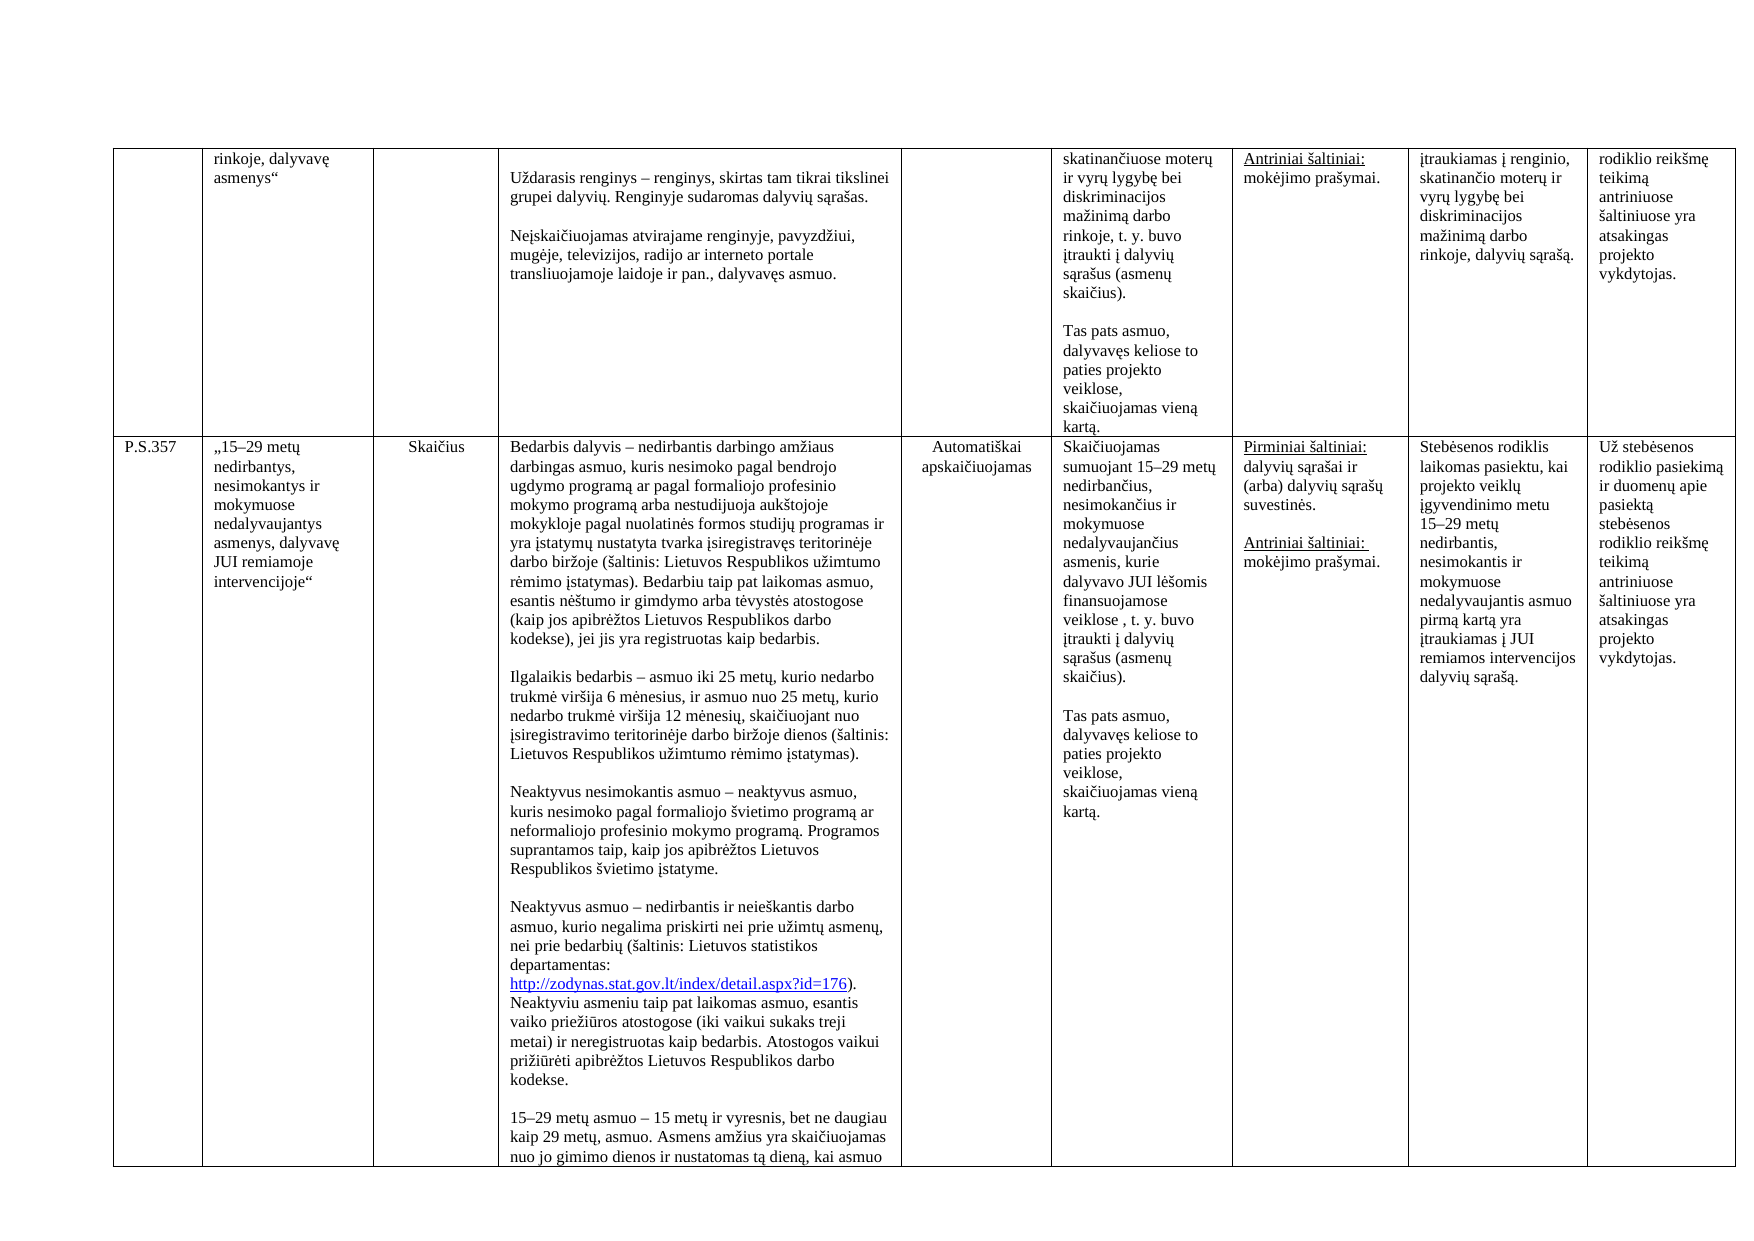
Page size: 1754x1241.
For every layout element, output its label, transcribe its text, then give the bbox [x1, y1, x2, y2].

table_cell Skaičius [374, 437, 498, 1166]
table_cell skatinančiuose moterų ir vyrų lygybę bei diskriminacijos mažinimą darbo rinkoje, t. y. buvo įtraukti į dalyvių sąrašus (asmenų skaičius). Tas pats asmuo, dalyvavęs keliose to paties projekto veiklose, skaičiuojamas vieną kartą. [1052, 149, 1232, 436]
table_cell Bedarbis dalyvis – nedirbantis darbingo amžiaus darbingas asmuo, kuris nesimoko pagal bendrojo ugdymo programą ar pagal formaliojo profesinio mokymo programą arba nestudijuoja aukštojoje mokykloje pagal nuolatinės formos studijų programas ir yra įstatymų nustatyta tvarka įsiregistravęs teritorinėje darbo biržoje (šaltinis: Lietuvos Respublikos užimtumo rėmimo įstatymas). Bedarbiu taip pat laikomas asmuo, esantis nėštumo ir gimdymo arba tėvystės atostogose (kaip jos apibrėžtos Lietuvos Respublikos darbo kodekse), jei jis yra registruotas kaip bedarbis. Ilgalaikis bedarbis – asmuo iki 25 metų, kurio nedarbo trukmė viršija 6 mėnesius, ir asmuo nuo 25 metų, kurio nedarbo trukmė viršija 12 mėnesių, skaičiuojant nuo įsiregistravimo teritorinėje darbo biržoje dienos (šaltinis: Lietuvos Respublikos užimtumo rėmimo įstatymas). Neaktyvus nesimokantis asmuo – neaktyvus asmuo, kuris nesimoko pagal formaliojo švietimo programą ar neformaliojo profesinio mokymo programą. Programos suprantamos taip, kaip jos apibrėžtos Lietuvos Respublikos švietimo įstatyme. Neaktyvus asmuo – nedirbantis ir neieškantis darbo asmuo, kurio negalima priskirti nei prie užimtų asmenų, nei prie bedarbių (šaltinis: Lietuvos statistikos departamentas: http://zodynas.stat.gov.lt/index/detail.aspx?id=176). Neaktyviu asmeniu taip pat laikomas asmuo, esantis vaiko priežiūros atostogose (iki vaikui sukaks treji metai) ir neregistruotas kaip bedarbis. Atostogos vaikui prižiūrėti apibrėžtos Lietuvos Respublikos darbo kodekse. 15–29 metų asmuo – 15 metų ir vyresnis, bet ne daugiau kaip 29 metų, asmuo. Asmens amžius yra skaičiuojamas nuo jo gimimo dienos ir nustatomas tą dieną, kai asmuo [499, 437, 901, 1166]
table_cell rodiklio reikšmę teikimą antriniuose šaltiniuose yra atsakingas projekto vykdytojas. [1588, 149, 1735, 436]
table_cell Pirminiai šaltiniai: dalyvių sąrašai ir (arba) dalyvių sąrašų suvestinės. Antriniai šaltiniai: mokėjimo prašymai. [1233, 437, 1408, 1166]
table_cell P.S.357 [114, 437, 202, 1166]
table_cell Stebėsenos rodiklis laikomas pasiektu, kai projekto veiklų įgyvendinimo metu 15–29 metų nedirbantis, nesimokantis ir mokymuose nedalyvaujantis asmuo pirmą kartą yra įtraukiamas į JUI remiamos intervencijos dalyvių sąrašą. [1409, 437, 1587, 1166]
table_cell Už stebėsenos rodiklio pasiekimą ir duomenų apie pasiektą stebėsenos rodiklio reikšmę teikimą antriniuose šaltiniuose yra atsakingas projekto vykdytojas. [1588, 437, 1735, 1166]
table_cell [114, 149, 202, 436]
table_cell [374, 149, 498, 436]
table_cell Uždarasis renginys – renginys, skirtas tam tikrai tikslinei grupei dalyvių. Renginyje sudaromas dalyvių sąrašas. Neįskaičiuojamas atvirajame renginyje, pavyzdžiui, mugėje, televizijos, radijo ar interneto portale transliuojamoje laidoje ir pan., dalyvavęs asmuo. [499, 149, 901, 436]
table_cell rinkoje, dalyvavę asmenys“ [203, 149, 373, 436]
table_cell [902, 149, 1051, 436]
table_cell Antriniai šaltiniai: mokėjimo prašymai. [1233, 149, 1408, 436]
table_cell „15–29 metų nedirbantys, nesimokantys ir mokymuose nedalyvaujantys asmenys, dalyvavę JUI remiamoje intervencijoje“ [203, 437, 373, 1166]
table_cell Skaičiuojamas sumuojant 15–29 metų nedirbančius, nesimokančius ir mokymuose nedalyvaujančius asmenis, kurie dalyvavo JUI lėšomis finansuojamose veiklose , t. y. buvo įtraukti į dalyvių sąrašus (asmenų skaičius). Tas pats asmuo, dalyvavęs keliose to paties projekto veiklose, skaičiuojamas vieną kartą. [1052, 437, 1232, 1166]
table_cell įtraukiamas į renginio, skatinančio moterų ir vyrų lygybę bei diskriminacijos mažinimą darbo rinkoje, dalyvių sąrašą. [1409, 149, 1587, 436]
table_cell Automatiškai apskaičiuojamas [902, 437, 1051, 1166]
